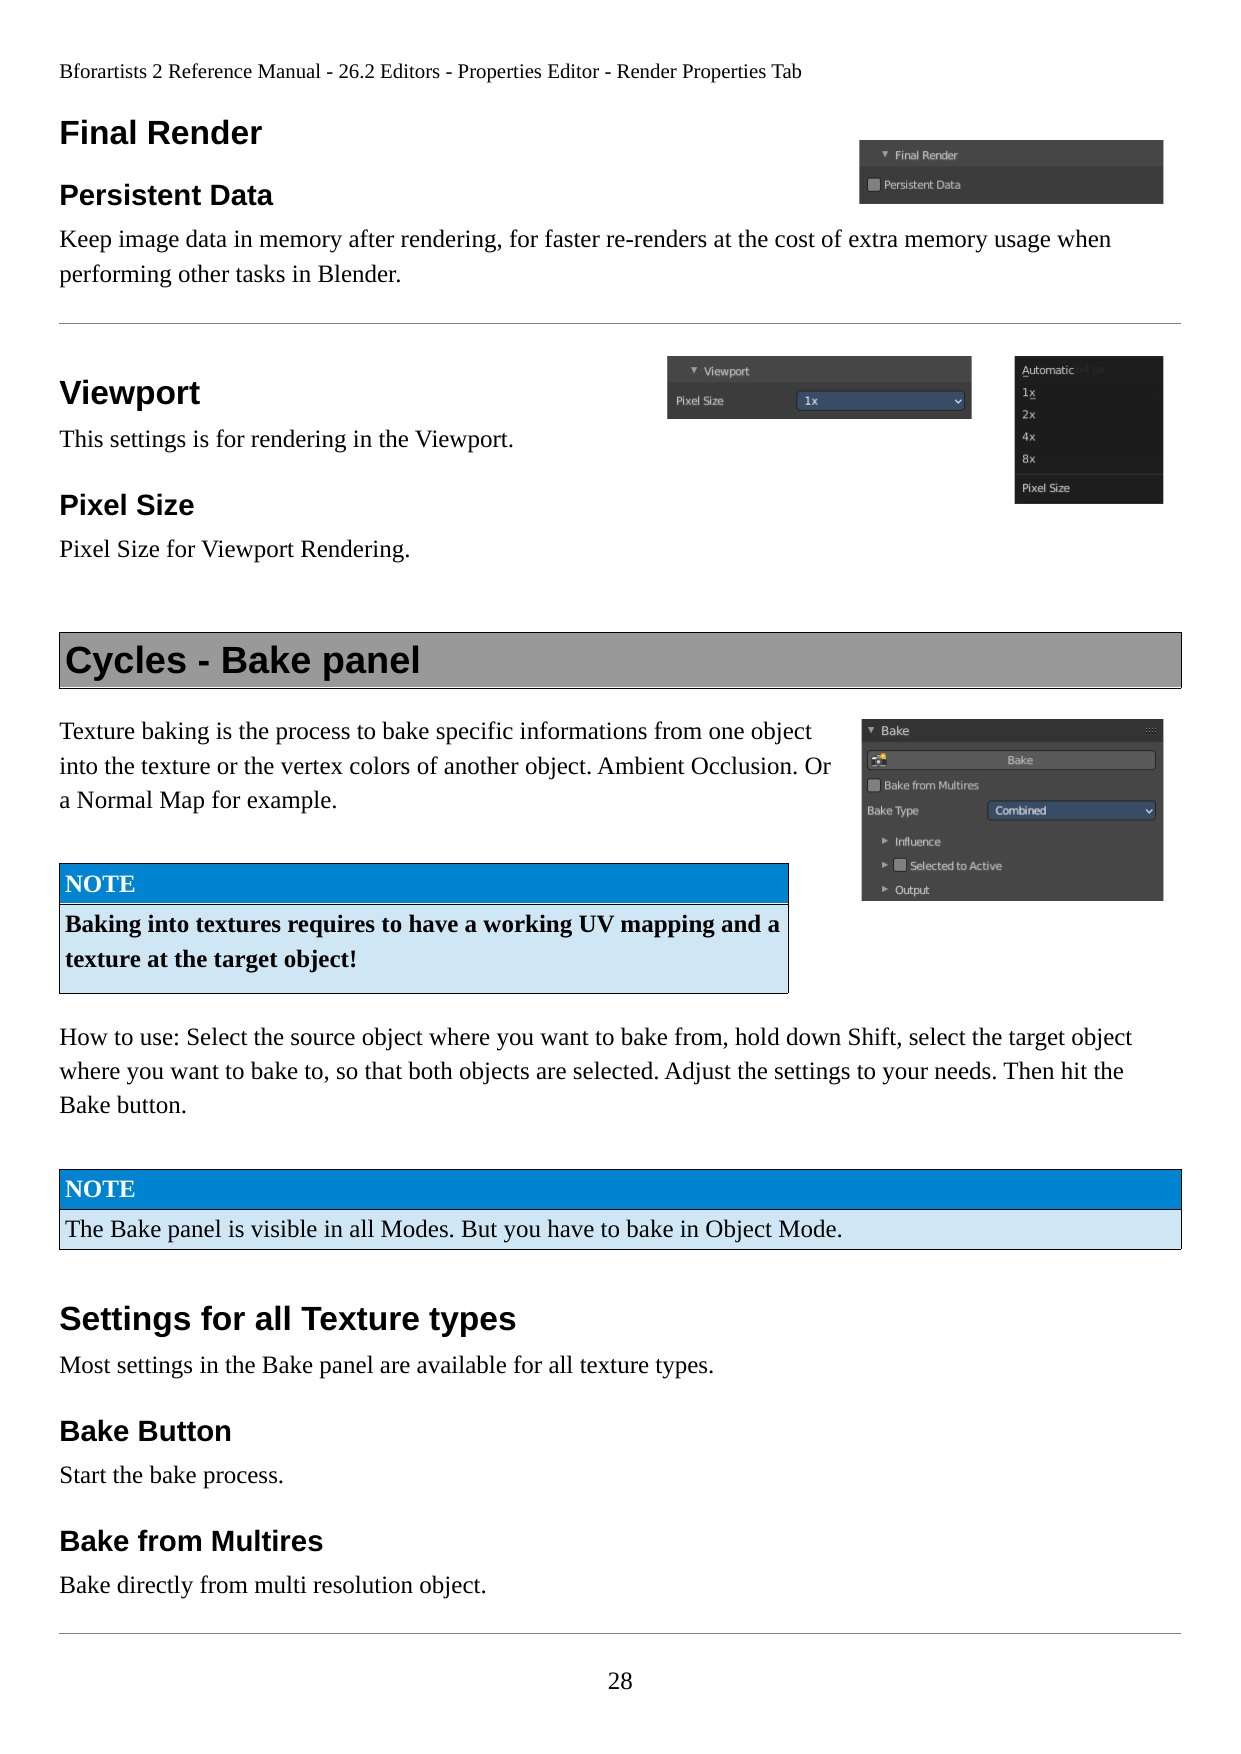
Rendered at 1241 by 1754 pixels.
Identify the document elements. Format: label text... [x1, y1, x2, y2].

text Bake directly from multi resolution object. [59, 1570, 1181, 1598]
subtitle Settings for all Texture types [59, 1299, 1181, 1337]
subtitle Bake Button [59, 1413, 1181, 1447]
table_header NOTE [60, 1170, 1181, 1209]
picture [1014, 356, 1164, 504]
subtitle Viewport [59, 373, 667, 412]
text Pixel Size for Viewport Rendering. [59, 534, 1181, 563]
picture [859, 140, 1164, 204]
text Start the bake process. [59, 1460, 1181, 1488]
subtitle [972, 373, 1014, 412]
text Texture baking is the process to bake specific informations from one object into the texture or the vertex colors of another object. Ambient Occlusion. Or a Normal Map for example. [59, 716, 1181, 814]
text Most settings in the Bake panel are available for all texture types. [59, 1350, 1181, 1379]
table_header NOTE [60, 864, 788, 903]
picture [667, 356, 972, 419]
subtitle Persistent Data [59, 178, 1181, 212]
table_cell Baking into textures requires to have a working UV mapping and a texture at the target object! [60, 905, 788, 993]
text How to use: Select the source object where you want to bake from, hold down Shift, select the target object where you want to bake to, so that both objects are selected. Adjust the settings to your needs. Then hit the Bake button. [59, 1022, 1181, 1119]
subtitle Bake from Multires [59, 1523, 1181, 1557]
subtitle Final Render [59, 113, 1181, 151]
table_header Cycles - Bake panel [60, 633, 1181, 687]
text This settings is for rendering in the Viewport. [59, 424, 1014, 453]
subtitle [1164, 373, 1181, 412]
table_cell The Bake panel is visible in all Modes. But you have to bake in Object Mode. [60, 1210, 1181, 1249]
subtitle Pixel Size [59, 488, 1181, 522]
text Keep image data in memory after rendering, for faster re-renders at the cost of extra memory usage when performing other tasks in Blender. [59, 224, 1181, 288]
picture [861, 719, 1164, 901]
